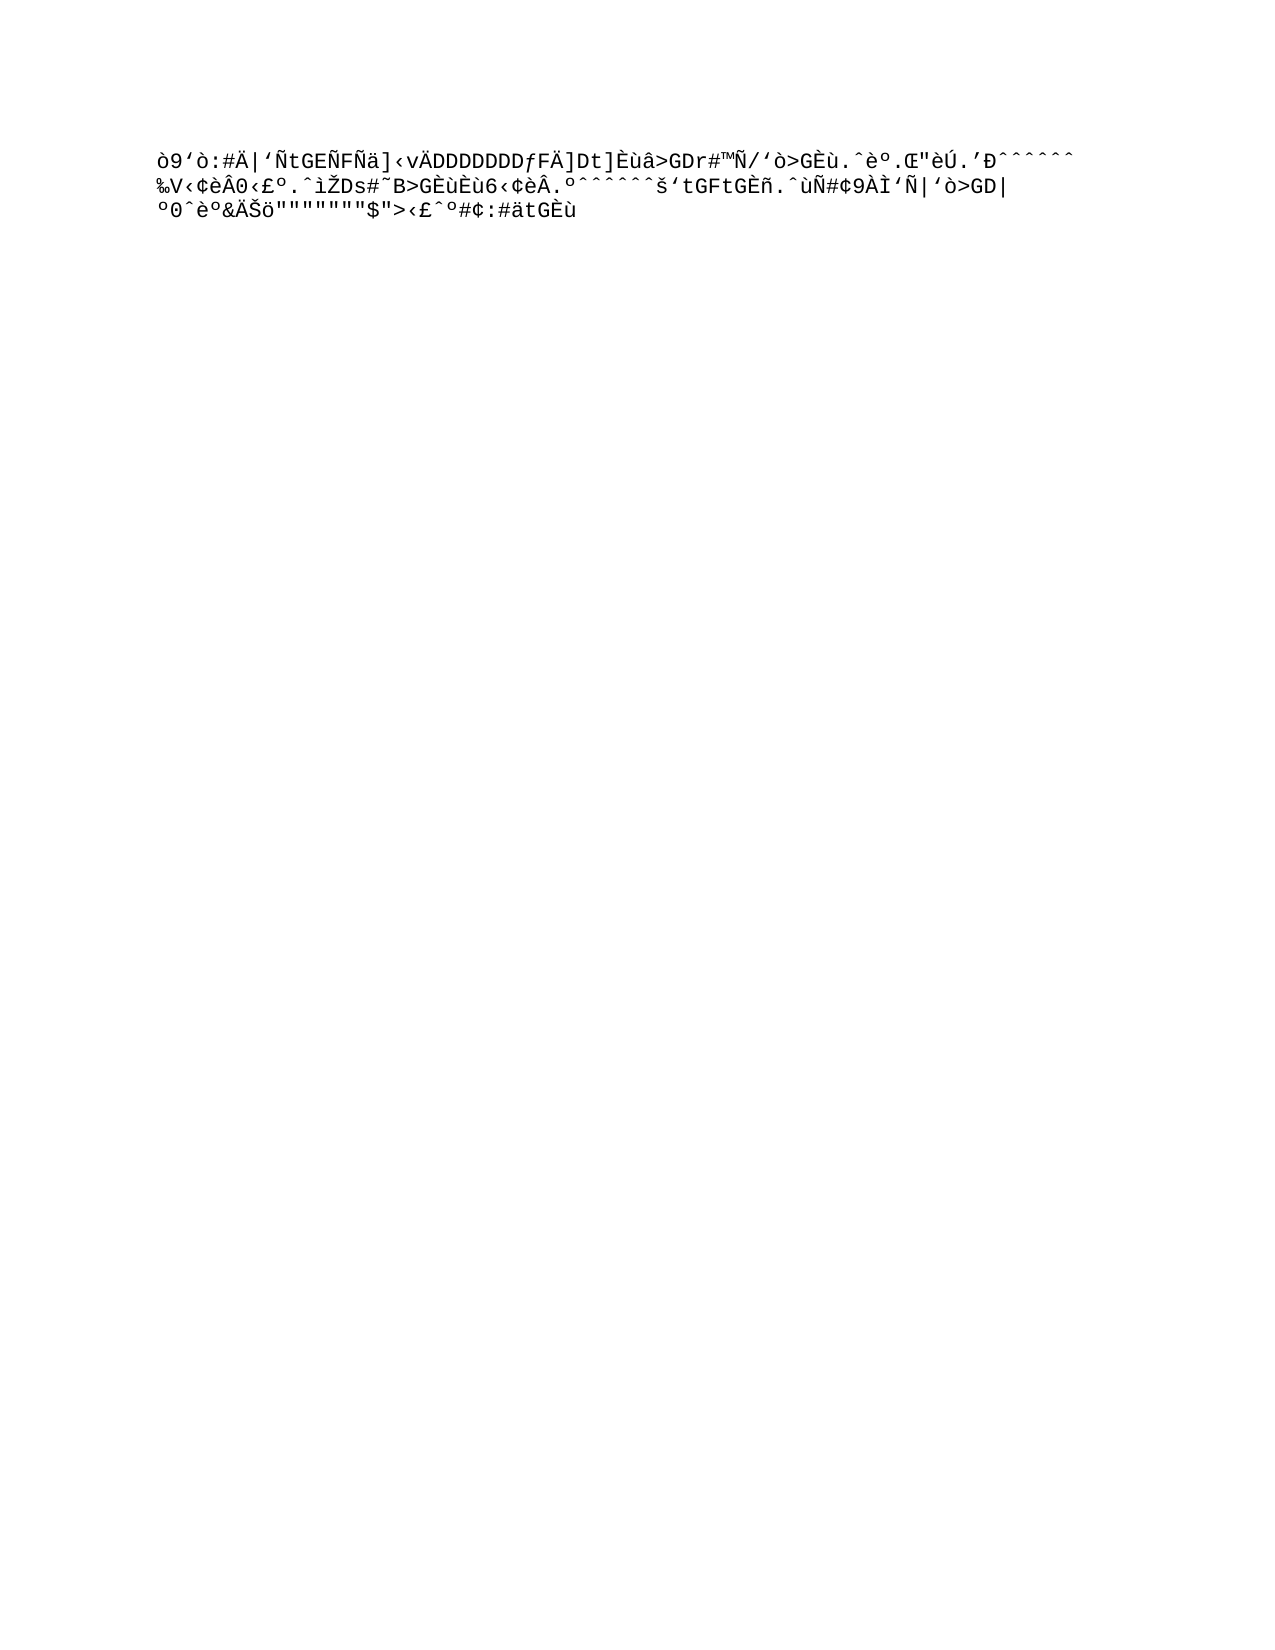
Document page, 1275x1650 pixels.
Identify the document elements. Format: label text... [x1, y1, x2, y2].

text ò9‘ò:#Ä|‘ÑtGEÑFÑä]‹vÄDDDDDDDƒFÄ]Dt]Èùâ>GDr#™Ñ­/‘ò>GÈù­.ˆèº.Œ"èÚ.’Ðˆˆˆˆˆˆ‰V‹¢èÂ0‹£º.ˆìŽDs#˜B>GÈùÈù­6‹¢èÂ.ºˆˆˆˆˆˆš‘tGFtGÈñ­.ˆùÑ­#¢9ÀÌ‘Ñ|‘ò>GD|º0ˆèº&ÄŠö"""""""$">‹£ˆº#¢:#ätGÈù [156, 150, 1118, 224]
